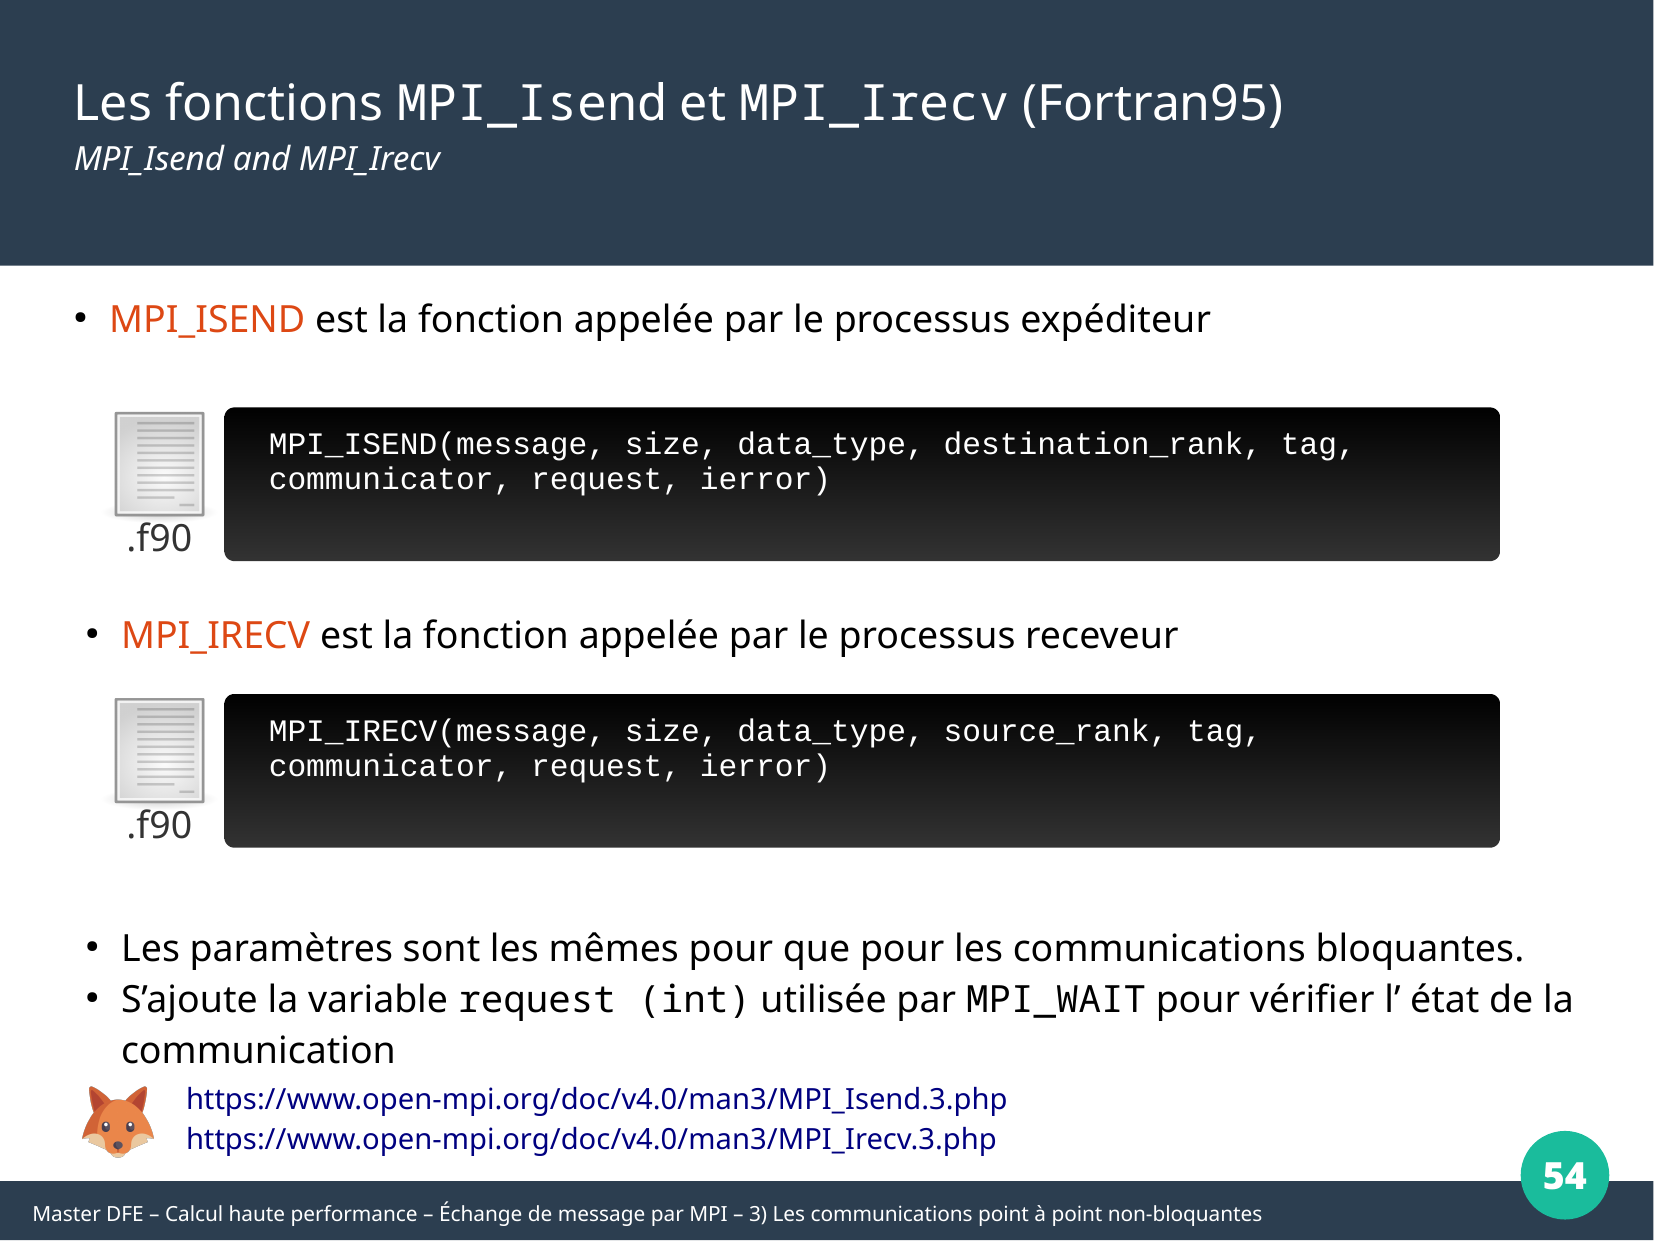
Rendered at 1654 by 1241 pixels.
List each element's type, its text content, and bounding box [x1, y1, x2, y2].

picture [100, 407, 219, 504]
text_box .f90 [82, 504, 237, 570]
text_box [224, 407, 1501, 562]
text_box Les paramètres sont les mêmes pour que pour les communications bloquantes. S’ajoute la variable request (int) utilisée par MPI_WAIT pour vérifier l’ état de la communication [70, 914, 1630, 1082]
text_box MPI_IRECV est la fonction appelée par le processus receveur [70, 601, 1630, 671]
text_box Les fonctions MPI_Isend et MPI_Irecv (Fortran95) MPI_Isend and MPI_Irecv [59, 59, 1619, 256]
text_box https://www.open-mpi.org/doc/v4.0/man3/MPI_Isend.3.php https://www.open-mpi.org/doc/v4.0/man3/MPI_Irecv.3.php [171, 1082, 1436, 1165]
text_box MPI_IRECV(message, size, data_type, source_rank, tag, communicator, request, ierror) [253, 707, 1477, 830]
picture [100, 693, 219, 790]
text_box MPI_ISEND(message, size, data_type, destination_rank, tag, communicator, request, ierror) [253, 421, 1477, 543]
picture [82, 1086, 154, 1158]
text_box Master DFE – Calcul haute performance – Échange de message par MPI – 3) Les communications point à point non-bloquantes [17, 1191, 1436, 1235]
text_box [224, 694, 1501, 848]
text_box .f90 [82, 790, 237, 857]
text_box MPI_ISEND est la fonction appelée par le processus expéditeur [59, 285, 1619, 355]
